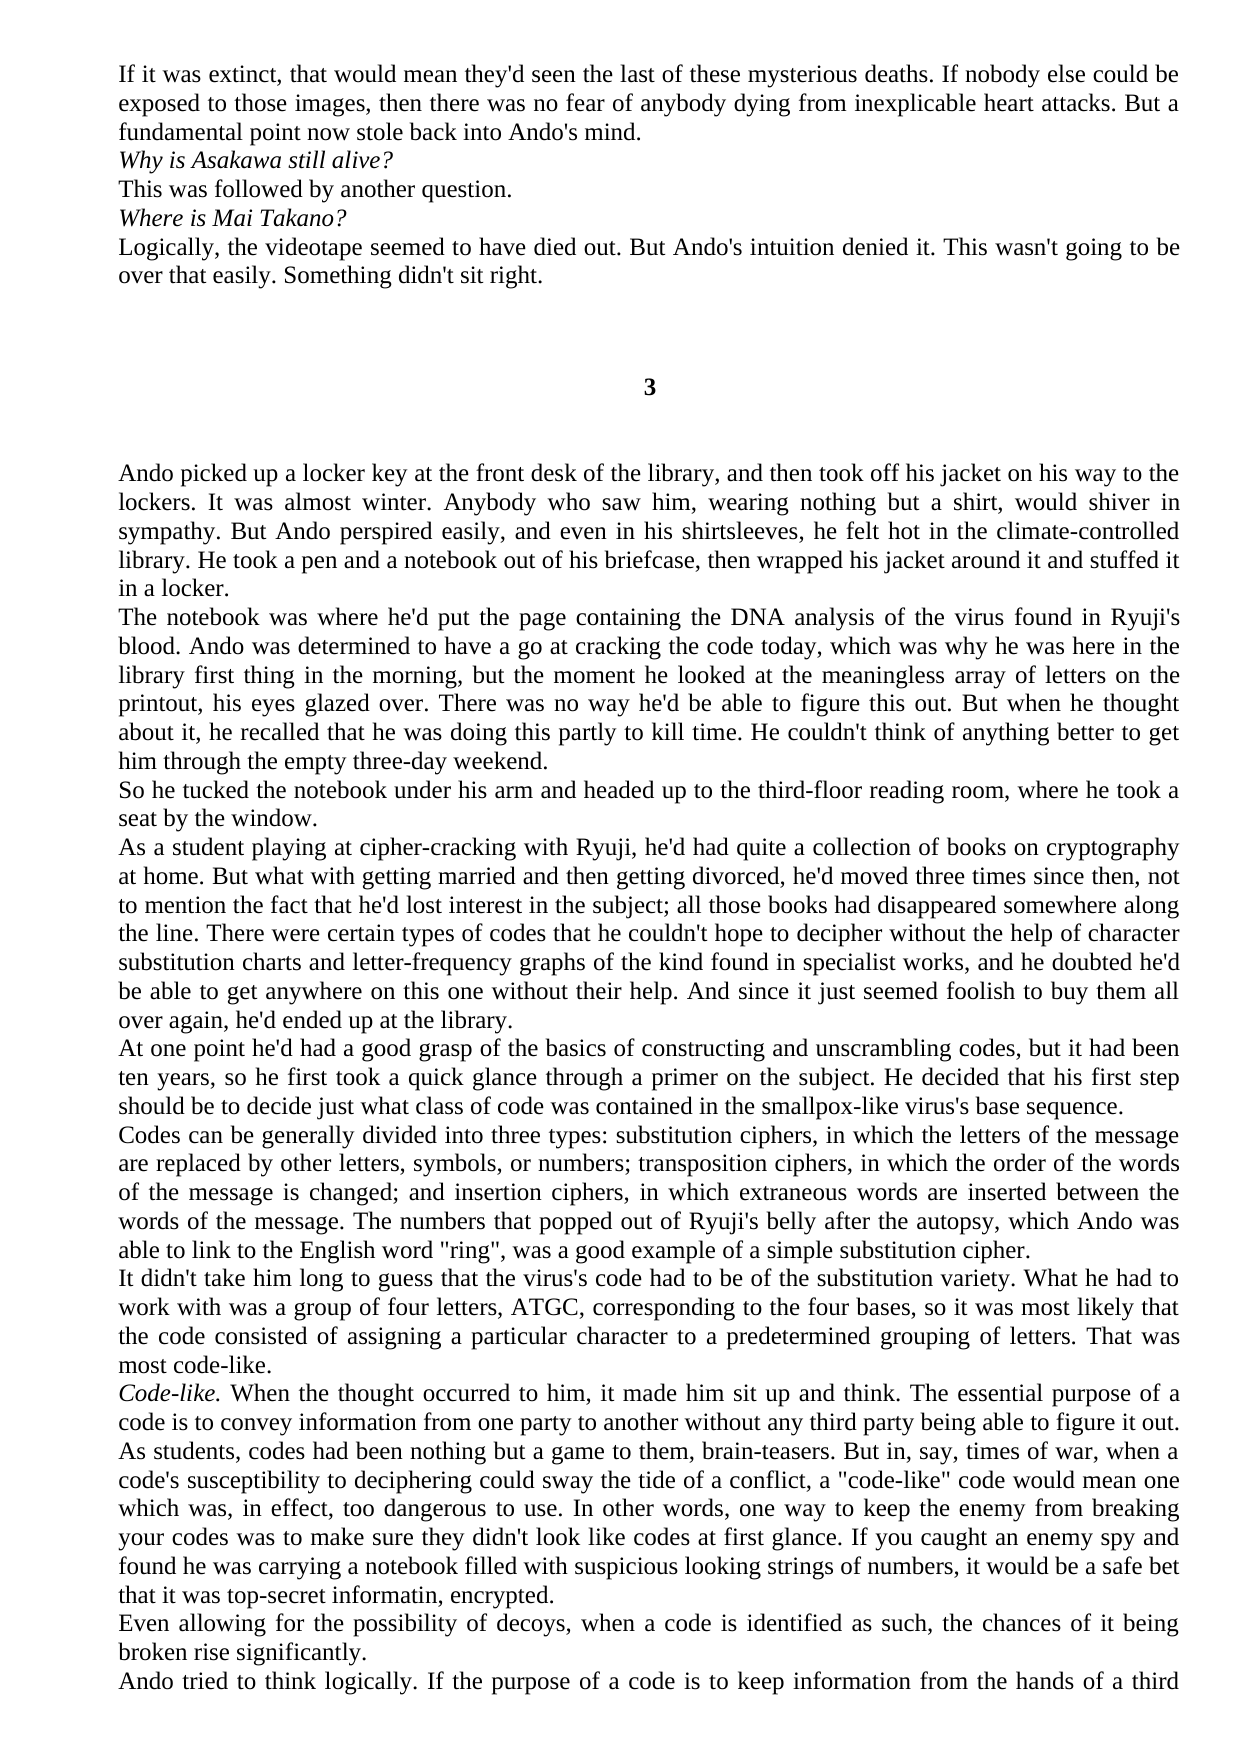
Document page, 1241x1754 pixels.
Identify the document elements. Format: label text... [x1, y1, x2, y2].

text Ando picked up a locker key at the front desk of the library, and then took off his jacket on his way to the lockers. It was almost winter. Anybody who saw him, wearing nothing but a shirt, would shiver in sympathy. But Ando perspired easily, and even in his shirtsleeves, he felt hot in the climate-controlled library. He took a pen and a notebook out of his briefcase, then wrapped his jacket around it and stuffed it in a locker. [118, 458, 1181, 602]
text It didn't take him long to guess that the virus's code had to be of the substitution variety. What he had to work with was a group of four letters, ATGC, corresponding to the four bases, so it was most likely that the code consisted of assigning a particular character to a predetermined grouping of letters. That was most code-like. [118, 1263, 1181, 1378]
text Ando tried to think logically. If the purpose of a code is to keep information from the hands of a third [118, 1666, 1181, 1695]
text Where is Mai Takano? [118, 203, 1181, 232]
text Even allowing for the possibility of decoys, when a code is identified as such, the chances of it being broken rise significantly. [118, 1608, 1181, 1666]
text Code-like. When the thought occurred to him, it made him sit up and think. The essential purpose of a code is to convey information from one party to another without any third party being able to figure it out. As students, codes had been nothing but a game to them, brain-teasers. But in, say, times of war, when a code's susceptibility to deciphering could sway the tide of a conflict, a "code-like" code would mean one which was, in effect, too dangerous to use. In other words, one way to keep the enemy from breaking your codes was to make sure they didn't look like codes at first glance. If you caught an enemy spy and found he was carrying a notebook filled with suspicious looking strings of numbers, it would be a safe bet that it was top-secret informatin, encrypted. [118, 1378, 1181, 1608]
text Why is Asakawa still alive? [118, 145, 1181, 174]
subtitle 3 [118, 372, 1181, 400]
text At one point he'd had a good grasp of the basics of constructing and unscrambling codes, but it had been ten years, so he first took a quick glance through a primer on the subject. He decided that his first step should be to decide just what class of code was contained in the smallpox-like virus's base sequence. [118, 1033, 1181, 1120]
text So he tucked the notebook under his arm and headed up to the third-floor reading room, where he took a seat by the window. [118, 775, 1181, 832]
text This was followed by another question. [118, 174, 1181, 203]
text The notebook was where he'd put the page containing the DNA analysis of the virus found in Ryuji's blood. Ando was determined to have a go at cracking the code today, which was why he was here in the library first thing in the morning, but the moment he looked at the meaningless array of letters on the printout, his eyes glazed over. There was no way he'd be able to figure this out. But when he thought about it, he recalled that he was doing this partly to kill time. He couldn't think of anything better to get him through the empty three-day weekend. [118, 602, 1181, 775]
text If it was extinct, that would mean they'd seen the last of these mysterious deaths. If nobody else could be exposed to those images, then there was no fear of anybody dying from inexplicable heart attacks. But a fundamental point now stole back into Ando's mind. [118, 59, 1181, 145]
text Logically, the videotape seemed to have died out. But Ando's intuition denied it. This wasn't going to be over that easily. Something didn't sit right. [118, 232, 1181, 289]
text As a student playing at cipher-cracking with Ryuji, he'd had quite a collection of books on cryptography at home. But what with getting married and then getting divorced, he'd moved three times since then, not to mention the fact that he'd lost interest in the subject; all those books had disappeared somewhere along the line. There were certain types of codes that he couldn't hope to decipher without the help of character substitution charts and letter-frequency graphs of the kind found in specialist works, and he doubted he'd be able to get anywhere on this one without their help. And since it just seemed foolish to buy them all over again, he'd ended up at the library. [118, 832, 1181, 1033]
text Codes can be generally divided into three types: substitution ciphers, in which the letters of the message are replaced by other letters, symbols, or numbers; transposition ciphers, in which the order of the words of the message is changed; and insertion ciphers, in which extraneous words are inserted between the words of the message. The numbers that popped out of Ryuji's belly after the autopsy, which Ando was able to link to the English word "ring", was a good example of a simple substitution cipher. [118, 1120, 1181, 1263]
